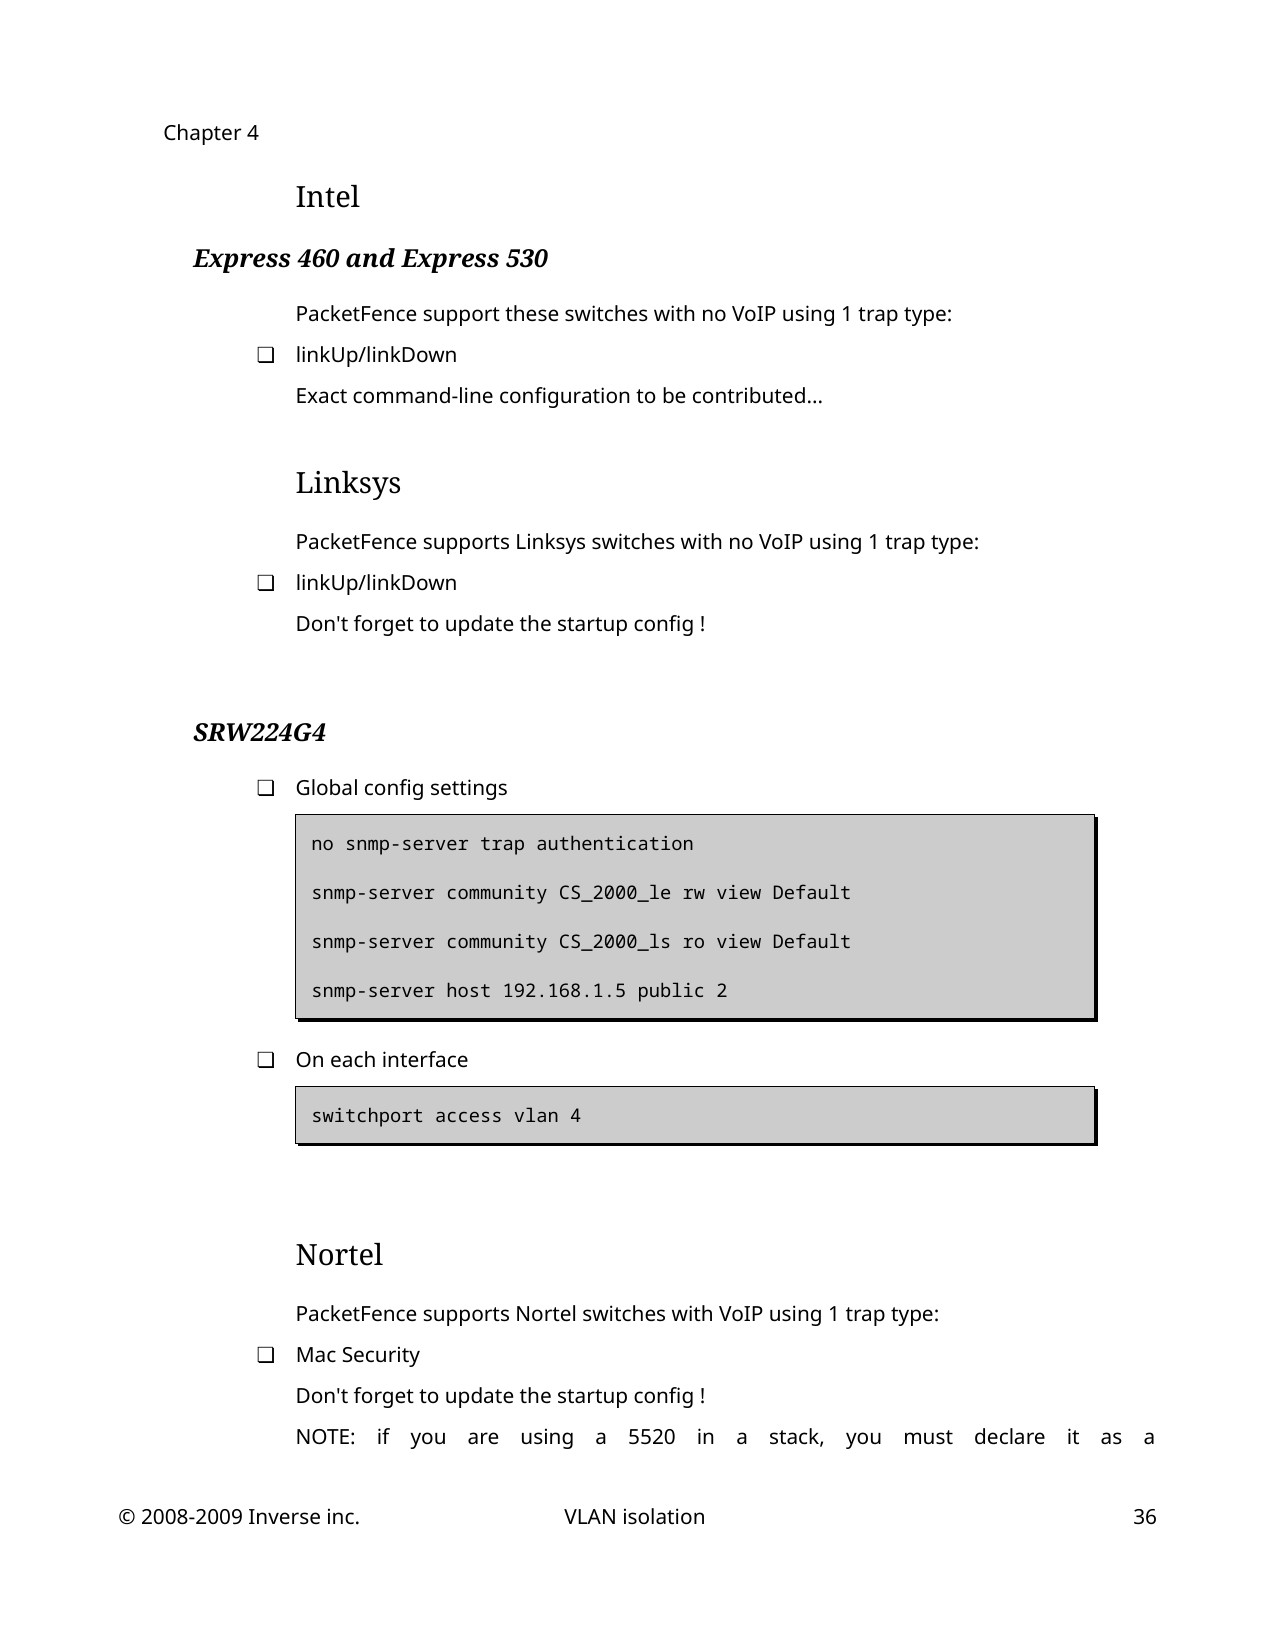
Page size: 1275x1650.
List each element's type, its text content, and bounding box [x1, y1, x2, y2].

text Don't forget to update the startup config ! [295, 1381, 1157, 1409]
subtitle Linksys [295, 463, 1157, 502]
subtitle Express 460 and Express 530 [156, 241, 1157, 274]
subtitle SRW224G4 [156, 714, 1157, 748]
text PacketFence supports Nortel switches with VoIP using 1 trap type: [295, 1299, 1157, 1327]
text NOTE: if you are using a 5520 in a stack, you must declare it as a [295, 1422, 1157, 1450]
text switchport access vlan 4 [296, 1087, 1094, 1143]
list ❏ Mac Security [256, 1340, 1157, 1368]
list ❏ linkUp/linkDown [256, 568, 1157, 597]
text PacketFence support these switches with no VoIP using 1 trap type: [295, 299, 1157, 327]
text no snmp-server trap authentication [296, 815, 1094, 855]
list ❏ Global config settings [256, 773, 1157, 802]
text snmp-server community CS_2000_le rw view Default [296, 863, 1094, 904]
text PacketFence supports Linksys switches with no VoIP using 1 trap type: [295, 527, 1157, 556]
text snmp-server host 192.168.1.5 public 2 [296, 962, 1094, 1018]
list ❏ linkUp/linkDown [256, 340, 1157, 368]
subtitle Intel [295, 176, 1157, 216]
subtitle Nortel [295, 1234, 1157, 1274]
text Exact command-line configuration to be contributed... [295, 381, 1157, 409]
list ❏ On each interface [256, 1045, 1157, 1074]
text Don't forget to update the startup config ! [295, 609, 1157, 638]
text snmp-server community CS_2000_ls ro view Default [296, 912, 1094, 954]
